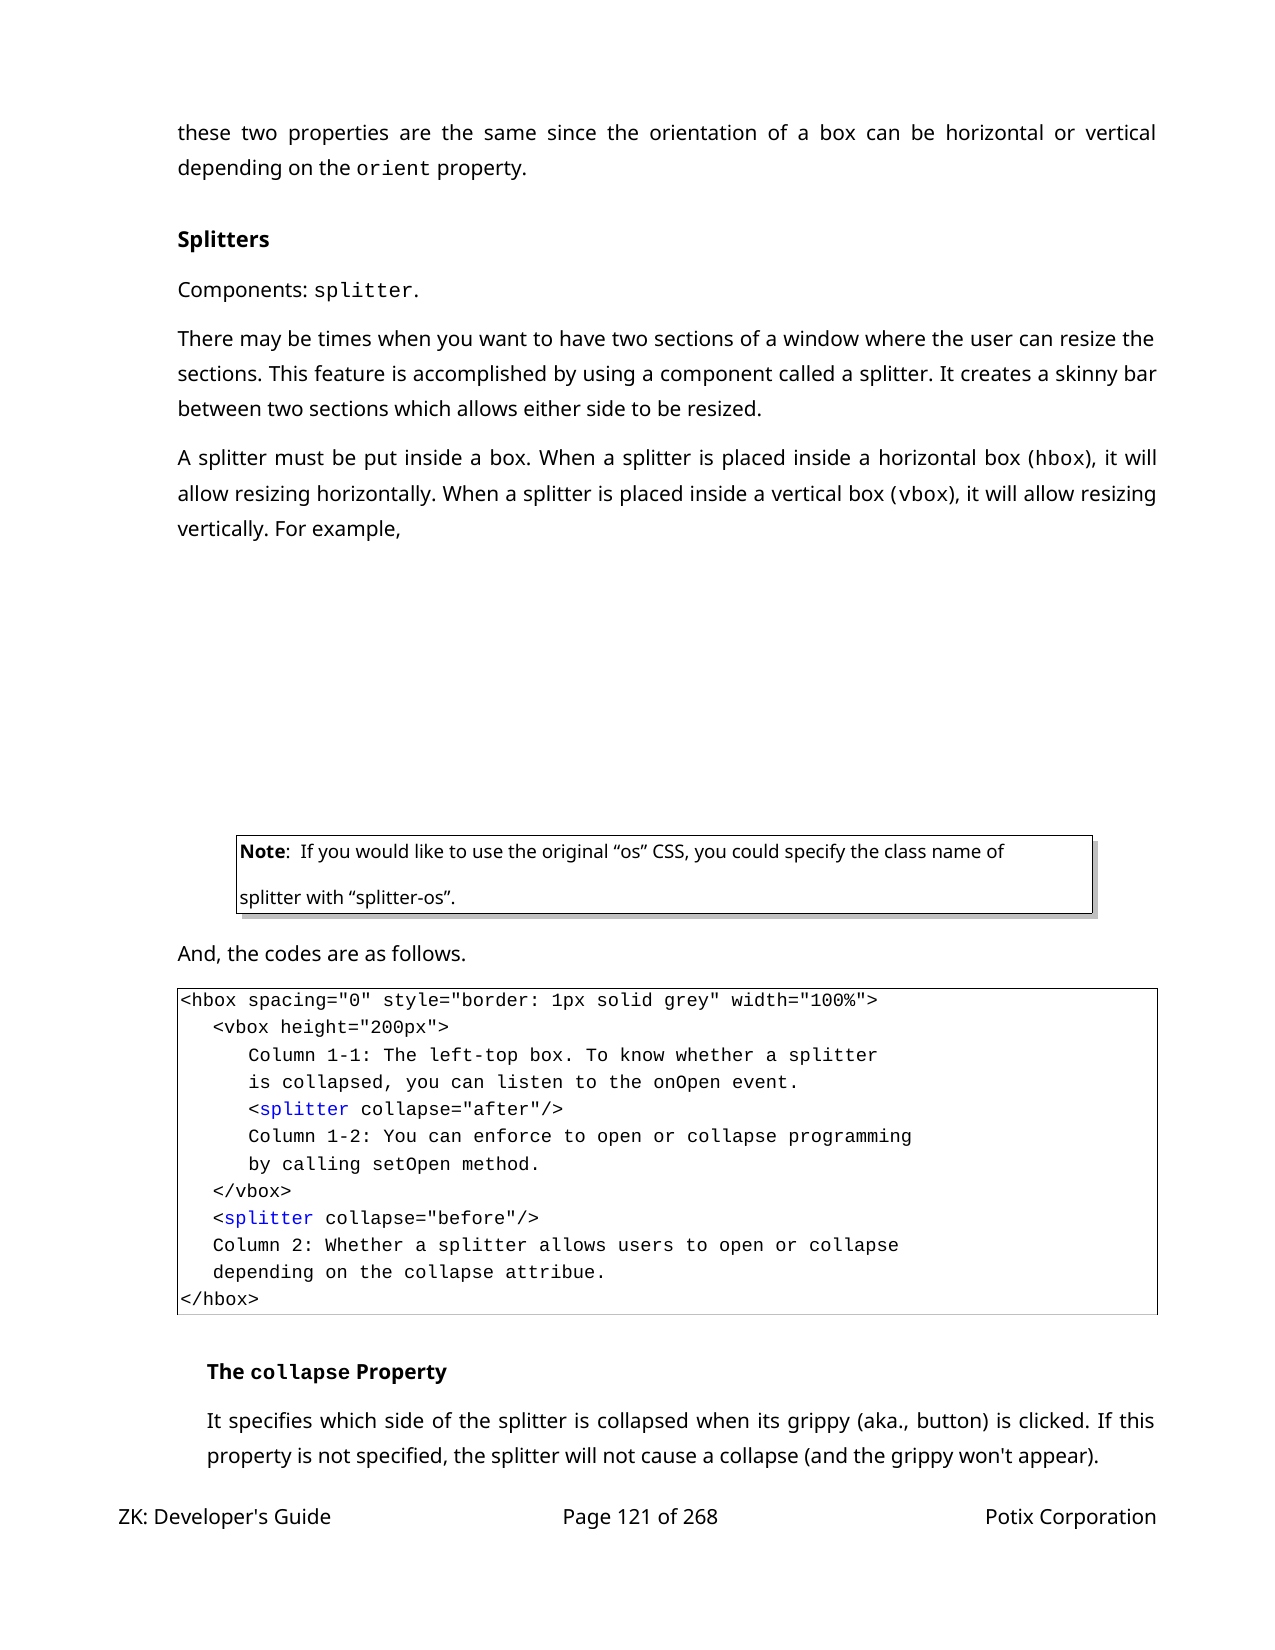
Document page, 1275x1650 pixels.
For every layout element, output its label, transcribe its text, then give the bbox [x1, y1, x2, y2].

text splitter with “splitter-os”. [237, 881, 1092, 913]
text Column 1-1: The left-top box. To know whether a splitter [178, 1043, 1157, 1067]
text There may be times when you want to have two sections of a window where the user can resize the sections. This feature is accomplished by using a component called a splitter. It creates a skinny bar between two sections which allows either side to be resized. [177, 324, 1157, 423]
text these two properties are the same since the orientation of a box can be horizontal or vertical depending on the orient property. [177, 118, 1157, 182]
text depending on the collapse attribue. [178, 1260, 1157, 1284]
text Note: If you would like to use the original “os” CSS, you could specify the class name of [237, 836, 1092, 864]
text <splitter collapse="before"/> [178, 1206, 1157, 1230]
text Column 2: Whether a splitter allows users to open or collapse [178, 1233, 1157, 1257]
text <splitter collapse="after"/> [178, 1097, 1157, 1121]
text <vbox height="200px"> [178, 1015, 1157, 1040]
text A splitter must be put inside a box. When a splitter is placed inside a horizontal box (hbox), it will allow resizing horizontally. When a splitter is placed inside a vertical box (vbox), it will allow resizing vertically. For example, [177, 443, 1157, 543]
subtitle The collapse Property [207, 1357, 1157, 1386]
text It specifies which side of the splitter is collapsed when its grippy (aka., button) is clicked. If this property is not specified, the splitter will not cause a collapse (and the grippy won't appear). [207, 1406, 1157, 1470]
text And, the codes are as follows. [177, 939, 1157, 968]
text </vbox> [178, 1178, 1157, 1203]
subtitle Splitters [177, 224, 1157, 254]
text is collapsed, you can listen to the onOpen event. [178, 1070, 1157, 1094]
text Components: splitter. [177, 275, 1157, 303]
text <hbox spacing="0" style="border: 1px solid grey" width="100%"> [178, 989, 1157, 1012]
text </hbox> [178, 1287, 1157, 1314]
text by calling setOpen method. [178, 1151, 1157, 1176]
text Column 1-2: You can enforce to open or collapse programming [178, 1124, 1157, 1148]
